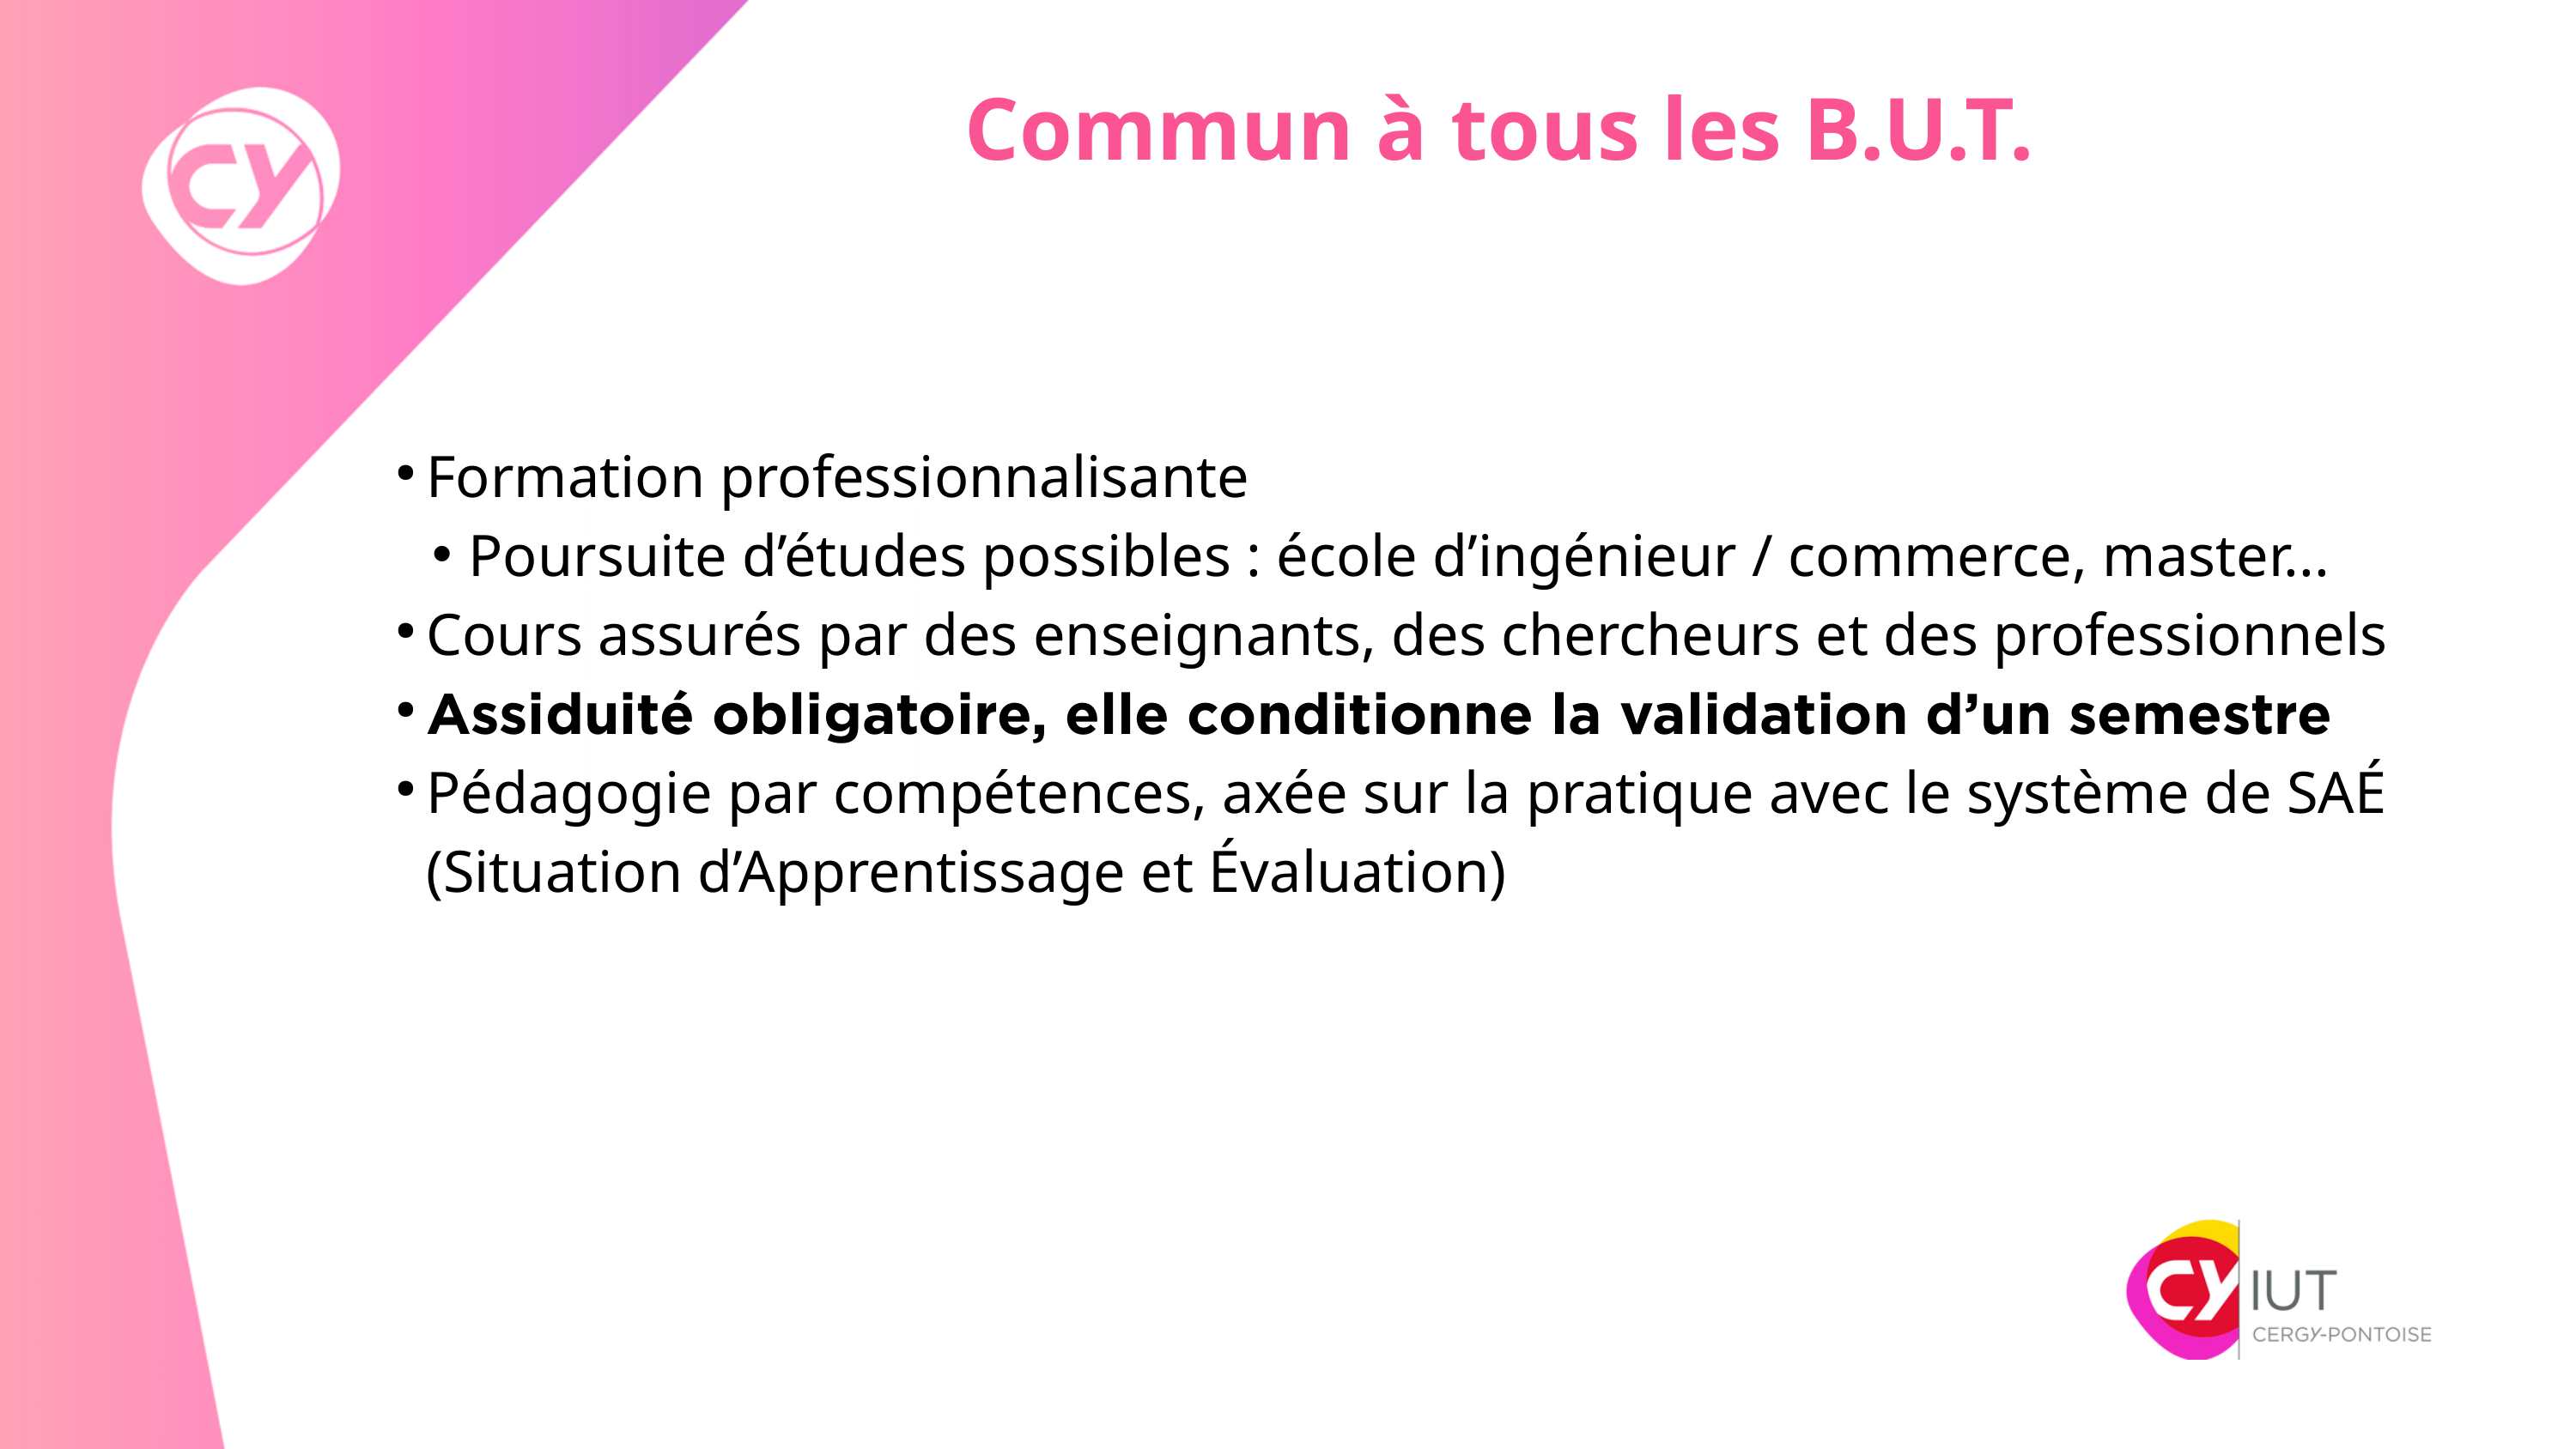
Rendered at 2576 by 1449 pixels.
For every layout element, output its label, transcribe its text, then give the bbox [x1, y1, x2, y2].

text_box Commun à tous les B.U.T. [689, 57, 2311, 178]
picture [0, 0, 2576, 1449]
text_box Formation professionnalisante Poursuite d’études possibles : école d’ingénieur / commerce, master... Cours assurés par des enseignants, des chercheurs et des professionnels Assiduité obligatoire, elle conditionne la validation d’un semestre Pédagogie par compétences, axée sur la pratique avec le système de SAÉ (Situation d’Apprentissage et Évaluation) [395, 429, 2561, 904]
